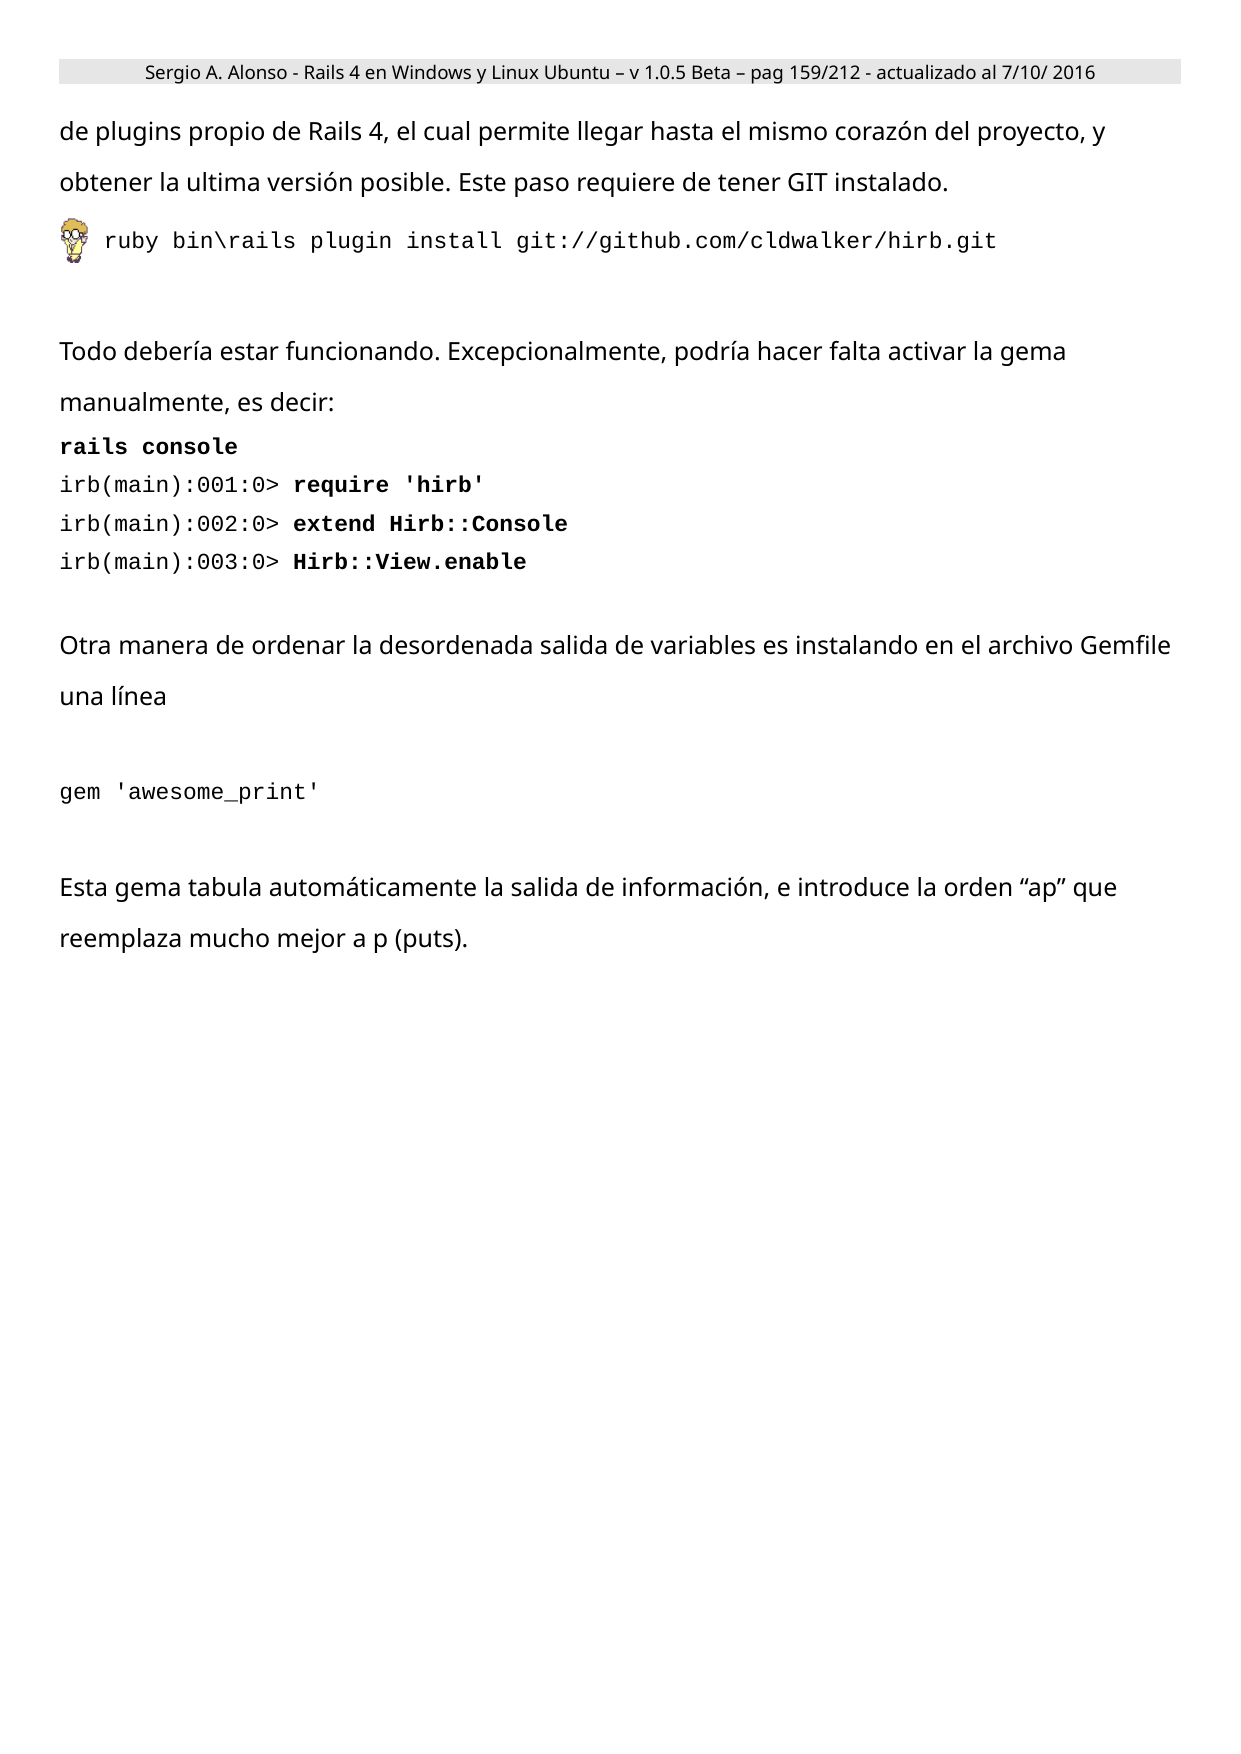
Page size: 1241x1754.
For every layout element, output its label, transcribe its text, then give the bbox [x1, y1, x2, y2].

text rails console [59, 435, 1181, 461]
text irb(main):003:0> Hirb::View.enable [59, 551, 1181, 577]
text gem 'awesome_print' [59, 781, 1181, 807]
text Esta gema tabula automáticamente la salida de información, e introduce la orden “ap” que reemplaza mucho mejor a p (puts). [59, 870, 1181, 955]
text irb(main):001:0> require 'hirb' [59, 474, 1181, 500]
text Todo debería estar funcionando. Excepcionalmente, podría hacer falta activar la gema manualmente, es decir: [59, 333, 1181, 418]
text ruby bin\rails plugin install git://github.com/cldwalker/hirb.git [59, 216, 1181, 270]
text Otra manera de ordenar la desordenada salida de variables es instalando en el archivo Gemfile una línea [59, 627, 1181, 713]
picture [59, 216, 90, 263]
text de plugins propio de Rails 4, el cual permite llegar hasta el mismo corazón del proyecto, y obtener la ultima versión posible. Este paso requiere de tener GIT instalado. [59, 114, 1181, 199]
text irb(main):002:0> extend Hirb::Console [59, 512, 1181, 538]
